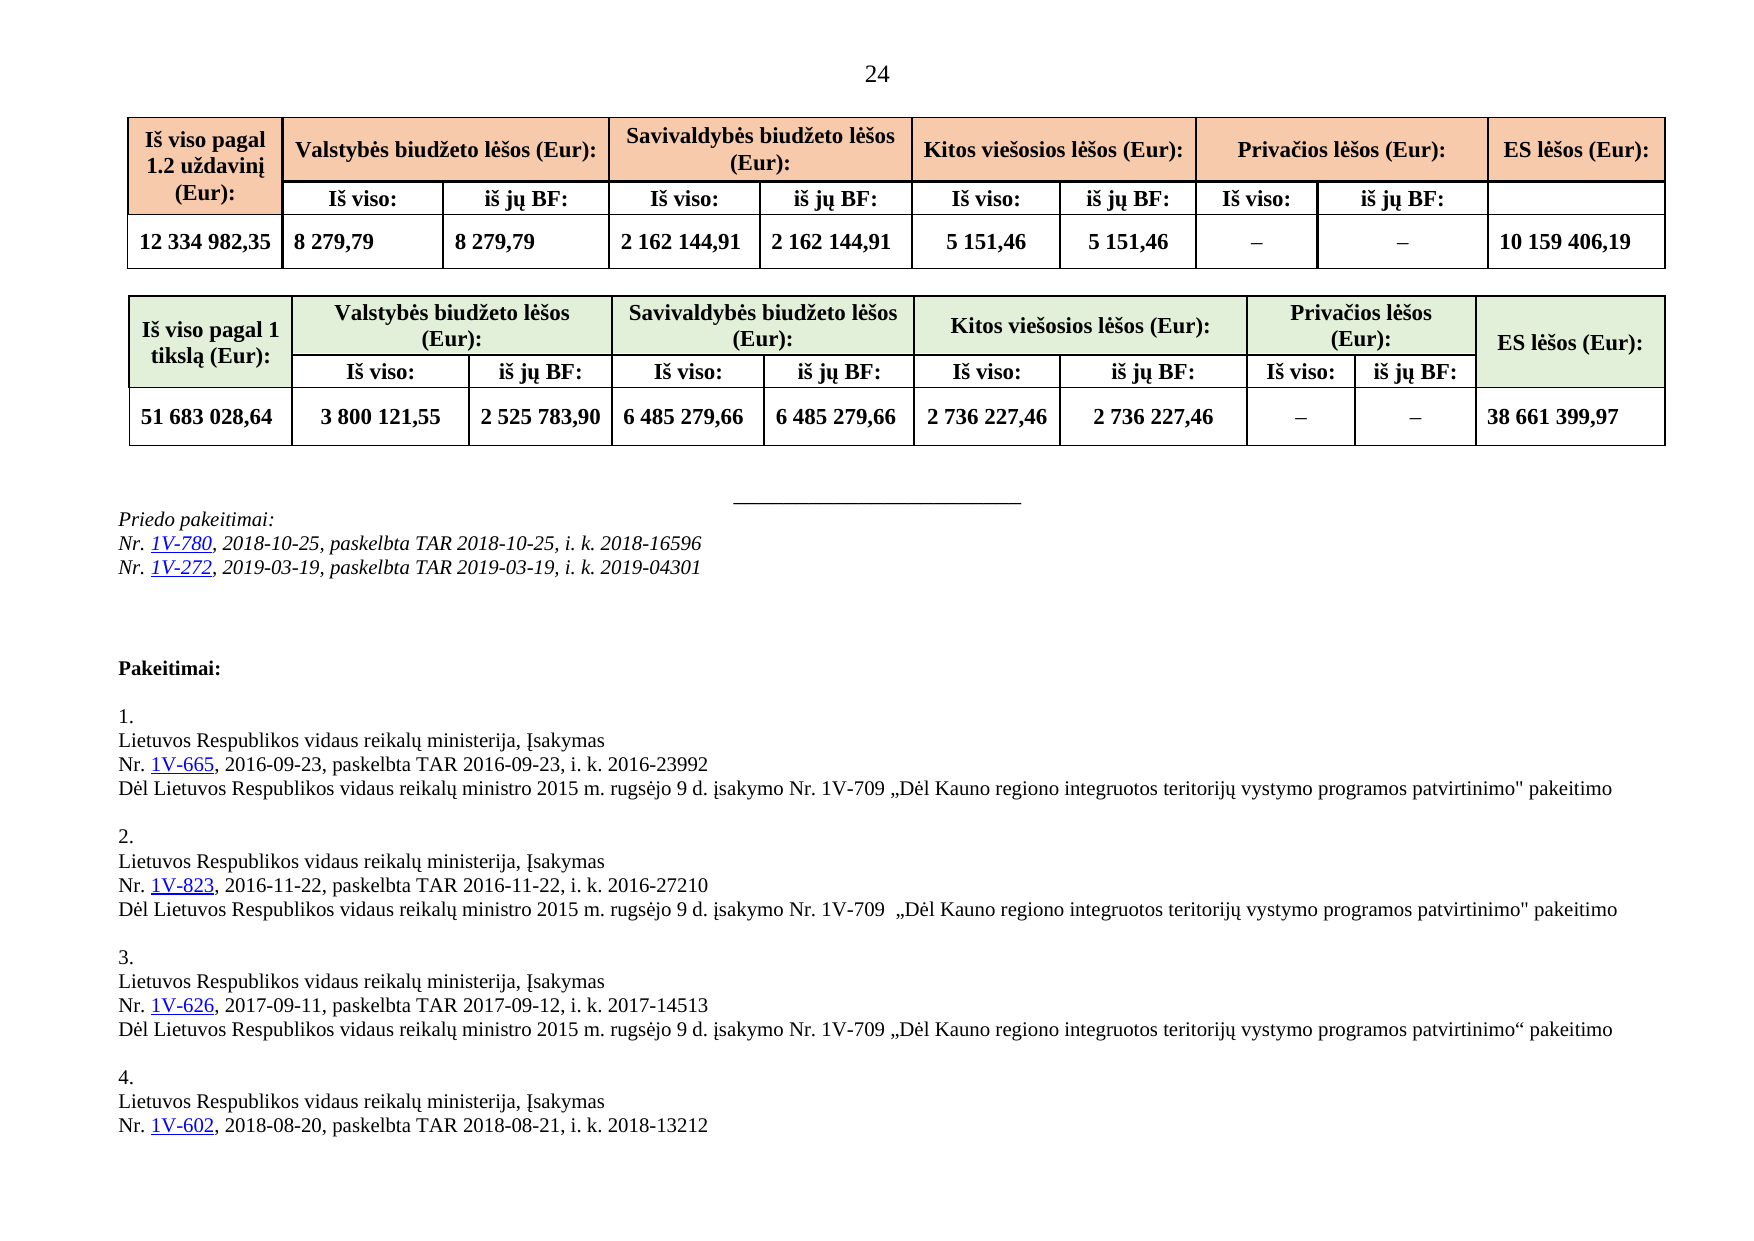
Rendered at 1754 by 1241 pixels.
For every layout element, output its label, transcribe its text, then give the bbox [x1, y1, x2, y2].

table_header Savivaldybės biudžeto lėšos (Eur): [613, 297, 913, 353]
table_cell Iš viso: [613, 356, 763, 387]
text 4. [118, 1065, 1636, 1089]
table_cell 2 162 144,91 [610, 215, 759, 267]
table_cell 3 800 121,55 [293, 388, 468, 444]
table_header Savivaldybės biudžeto lėšos (Eur): [610, 118, 911, 180]
text 3. [118, 945, 1636, 969]
text Nr. 1V-823, 2016-11-22, paskelbta TAR 2016-11-22, i. k. 2016-27210 [118, 873, 1636, 897]
table_cell 2 525 783,90 [470, 388, 611, 444]
table_header Iš viso pagal 1 tikslą (Eur): [130, 297, 291, 387]
table_cell iš jų BF: [765, 356, 913, 387]
table_cell 38 661 399,97 [1477, 388, 1664, 444]
table_cell 2 162 144,91 [761, 215, 911, 267]
table_cell – [1319, 215, 1487, 267]
table_cell [612, 446, 764, 478]
text Dėl Lietuvos Respublikos vidaus reikalų ministro 2015 m. rugsėjo 9 d. įsakymo Nr. 1V-709 „Dėl Kauno regiono integruotos teritorijų vystymo programos patvirtinimo“ pakeitimo [118, 1017, 1636, 1041]
text Priedo pakeitimai: [118, 507, 1636, 531]
table_cell [469, 446, 612, 478]
table_header Iš viso pagal 1.2 uždavinį (Eur): [129, 118, 281, 214]
text _______________________ [118, 478, 1636, 507]
table_cell 5 151,46 [1061, 215, 1195, 267]
table_cell iš jų BF: [761, 183, 911, 214]
table_cell [1060, 446, 1247, 478]
table_header Valstybės biudžeto lėšos (Eur): [284, 118, 608, 180]
text Dėl Lietuvos Respublikos vidaus reikalų ministro 2015 m. rugsėjo 9 d. įsakymo Nr. 1V-709 „Dėl Kauno regiono integruotos teritorijų vystymo programos patvirtinimo" pakeitimo [118, 897, 1636, 921]
table_cell 8 279,79 [284, 215, 442, 267]
table_cell [1247, 446, 1355, 478]
table_cell Iš viso: [293, 356, 468, 387]
table_cell 6 485 279,66 [613, 388, 763, 444]
table_header Kitos viešosios lėšos (Eur): [913, 118, 1195, 180]
text Dėl Lietuvos Respublikos vidaus reikalų ministro 2015 m. rugsėjo 9 d. įsakymo Nr. 1V-709 „Dėl Kauno regiono integruotos teritorijų vystymo programos patvirtinimo" pakeitimo [118, 776, 1636, 800]
table_cell 12 334 982,35 [128, 215, 281, 267]
table_cell [1489, 183, 1664, 214]
table_cell 10 159 406,19 [1489, 215, 1664, 267]
table_cell – [1248, 388, 1354, 444]
text Nr. 1V-602, 2018-08-20, paskelbta TAR 2018-08-21, i. k. 2018-13212 [118, 1113, 1636, 1137]
table_cell Iš viso: [610, 183, 759, 214]
text Nr. 1V-626, 2017-09-11, paskelbta TAR 2017-09-12, i. k. 2017-14513 [118, 993, 1636, 1017]
table_cell Iš viso: [915, 356, 1059, 387]
table_cell iš jų BF: [444, 183, 608, 214]
table_cell [292, 446, 469, 478]
table_cell [764, 446, 914, 478]
table_cell iš jų BF: [1356, 356, 1475, 387]
table_cell – [1356, 388, 1475, 444]
table_cell 2 736 227,46 [915, 388, 1059, 444]
text 2. [118, 824, 1636, 848]
table_header Privačios lėšos (Eur): [1248, 297, 1475, 353]
table_cell 5 151,46 [913, 215, 1059, 267]
table_cell [1476, 446, 1665, 478]
table_cell iš jų BF: [1319, 183, 1487, 214]
table_cell [1355, 446, 1476, 478]
table_header Valstybės biudžeto lėšos (Eur): [293, 297, 611, 353]
text 1. [118, 704, 1636, 728]
table_cell 2 736 227,46 [1061, 388, 1246, 444]
table_cell Iš viso: [1197, 183, 1316, 214]
table_cell iš jų BF: [1061, 356, 1246, 387]
table_header ES lėšos (Eur): [1489, 118, 1664, 180]
table_cell iš jų BF: [1061, 183, 1195, 214]
text Lietuvos Respublikos vidaus reikalų ministerija, Įsakymas [118, 728, 1636, 752]
table_cell Iš viso: [913, 183, 1059, 214]
text Nr. 1V-272, 2019-03-19, paskelbta TAR 2019-03-19, i. k. 2019-04301 [118, 555, 1636, 579]
text Nr. 1V-780, 2018-10-25, paskelbta TAR 2018-10-25, i. k. 2018-16596 [118, 531, 1636, 555]
table_header Privačios lėšos (Eur): [1197, 118, 1487, 180]
table_cell iš jų BF: [470, 356, 611, 387]
text Lietuvos Respublikos vidaus reikalų ministerija, Įsakymas [118, 969, 1636, 993]
table_cell Iš viso: [284, 183, 442, 214]
text Lietuvos Respublikos vidaus reikalų ministerija, Įsakymas [118, 1089, 1636, 1113]
table_cell Iš viso: [1248, 356, 1354, 387]
table_cell [129, 446, 292, 478]
text Lietuvos Respublikos vidaus reikalų ministerija, Įsakymas [118, 848, 1636, 873]
table_cell 6 485 279,66 [765, 388, 913, 444]
table_cell 51 683 028,64 [130, 388, 291, 444]
table_header ES lėšos (Eur): [1477, 297, 1664, 387]
table_cell – [1197, 215, 1316, 267]
text Nr. 1V-665, 2016-09-23, paskelbta TAR 2016-09-23, i. k. 2016-23992 [118, 752, 1636, 776]
table_header Kitos viešosios lėšos (Eur): [915, 297, 1246, 353]
text Pakeitimai: [118, 656, 1636, 680]
table_cell 8 279,79 [444, 215, 608, 267]
table_cell [914, 446, 1060, 478]
